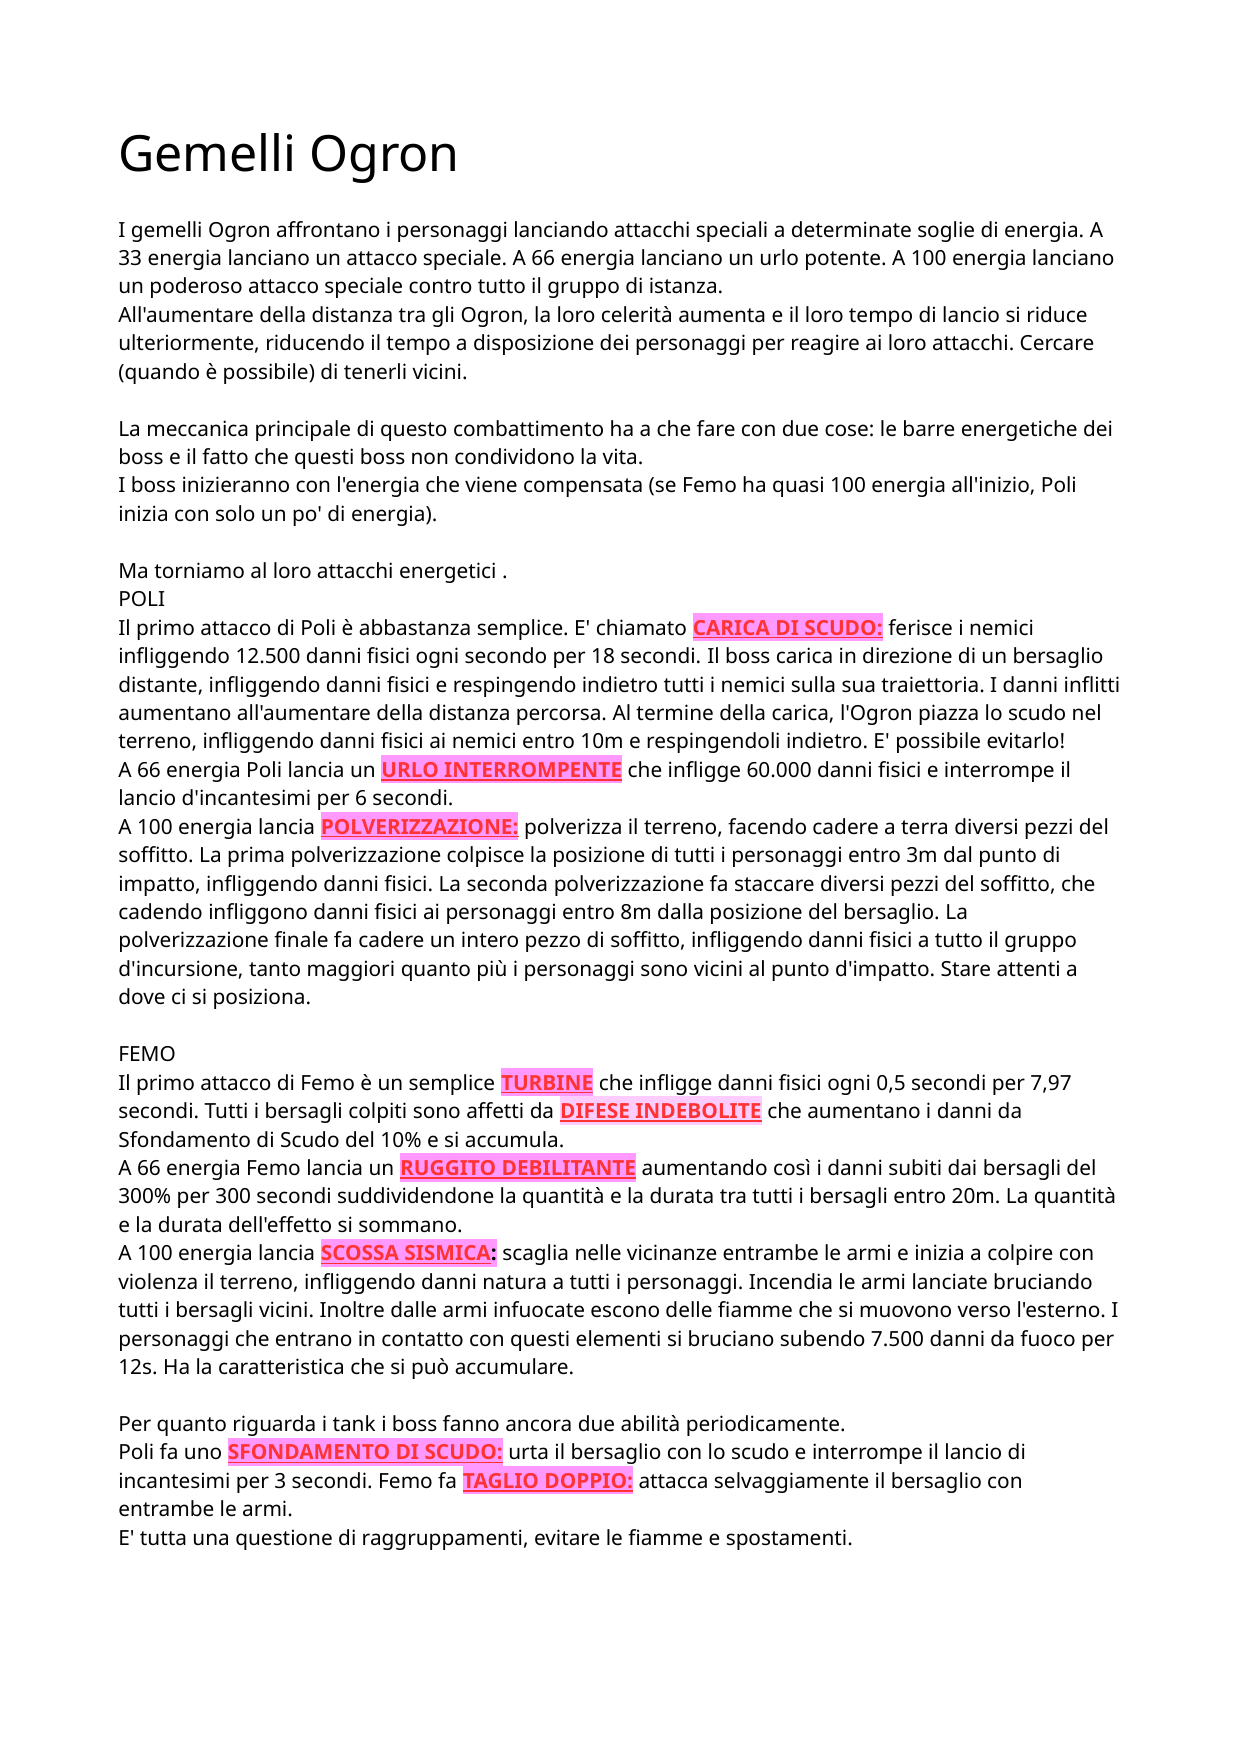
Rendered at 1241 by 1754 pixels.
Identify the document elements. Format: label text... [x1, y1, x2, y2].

text Poli fa uno SFONDAMENTO DI SCUDO: urta il bersaglio con lo scudo e interrompe il lancio di incantesimi per 3 secondi. Femo fa TAGLIO DOPPIO: attacca selvaggiamente il bersaglio con entrambe le armi. [118, 1437, 1122, 1523]
text I gemelli Ogron affrontano i personaggi lanciando attacchi speciali a determinate soglie di energia. A 33 energia lanciano un attacco speciale. A 66 energia lanciano un urlo potente. A 100 energia lanciano un poderoso attacco speciale contro tutto il gruppo di istanza. [118, 215, 1122, 300]
text A 100 energia lancia POLVERIZZAZIONE: polverizza il terreno, facendo cadere a terra diversi pezzi del soffitto. La prima polverizzazione colpisce la posizione di tutti i personaggi entro 3m dal punto di impatto, infliggendo danni fisici. La seconda polverizzazione fa staccare diversi pezzi del soffitto, che cadendo infliggono danni fisici ai personaggi entro 8m dalla posizione del bersaglio. La polverizzazione finale fa cadere un intero pezzo di soffitto, infliggendo danni fisici a tutto il gruppo d'incursione, tanto maggiori quanto più i personaggi sono vicini al punto d'impatto. Stare attenti a dove ci si posiziona. [118, 812, 1122, 1011]
text Ma torniamo al loro attacchi energetici . [118, 556, 1122, 584]
text All'aumentare della distanza tra gli Ogron, la loro celerità aumenta e il loro tempo di lancio si riduce ulteriormente, riducendo il tempo a disposizione dei personaggi per reagire ai loro attacchi. Cercare (quando è possibile) di tenerli vicini. [118, 300, 1122, 385]
text Il primo attacco di Femo è un semplice TURBINE che infligge danni fisici ogni 0,5 secondi per 7,97 secondi. Tutti i bersagli colpiti sono affetti da DIFESE INDEBOLITE che aumentano i danni da Sfondamento di Scudo del 10% e si accumula. [118, 1068, 1122, 1153]
text A 66 energia Poli lancia un URLO INTERROMPENTE che infligge 60.000 danni fisici e interrompe il lancio d'incantesimi per 6 secondi. [118, 755, 1122, 812]
text Gemelli Ogron [118, 118, 1122, 186]
text I boss inizieranno con l'energia che viene compensata (se Femo ha quasi 100 energia all'inizio, Poli inizia con solo un po' di energia). [118, 471, 1122, 527]
text POLI [118, 584, 1122, 613]
text A 100 energia lancia SCOSSA SISMICA: scaglia nelle vicinanze entrambe le armi e inizia a colpire con violenza il terreno, infliggendo danni natura a tutti i personaggi. Incendia le armi lanciate bruciando tutti i bersagli vicini. Inoltre dalle armi infuocate escono delle fiamme che si muovono verso l'esterno. I personaggi che entrano in contatto con questi elementi si bruciano subendo 7.500 danni da fuoco per 12s. Ha la caratteristica che si può accumulare. [118, 1238, 1122, 1381]
text A 66 energia Femo lancia un RUGGITO DEBILITANTE aumentando così i danni subiti dai bersagli del 300% per 300 secondi suddividendone la quantità e la durata tra tutti i bersagli entro 20m. La quantità e la durata dell'effetto si sommano. [118, 1153, 1122, 1238]
text Per quanto riguarda i tank i boss fanno ancora due abilità periodicamente. [118, 1409, 1122, 1437]
text Il primo attacco di Poli è abbastanza semplice. E' chiamato CARICA DI SCUDO: ferisce i nemici infliggendo 12.500 danni fisici ogni secondo per 18 secondi. Il boss carica in direzione di un bersaglio distante, infliggendo danni fisici e respingendo indietro tutti i nemici sulla sua traiettoria. I danni inflitti aumentano all'aumentare della distanza percorsa. Al termine della carica, l'Ogron piazza lo scudo nel terreno, infliggendo danni fisici ai nemici entro 10m e respingendoli indietro. E' possibile evitarlo! [118, 613, 1122, 755]
text La meccanica principale di questo combattimento ha a che fare con due cose: le barre energetiche dei boss e il fatto che questi boss non condividono la vita. [118, 414, 1122, 471]
text FEMO [118, 1039, 1122, 1068]
text E' tutta una questione di raggruppamenti, evitare le fiamme e spostamenti. [118, 1523, 1122, 1551]
